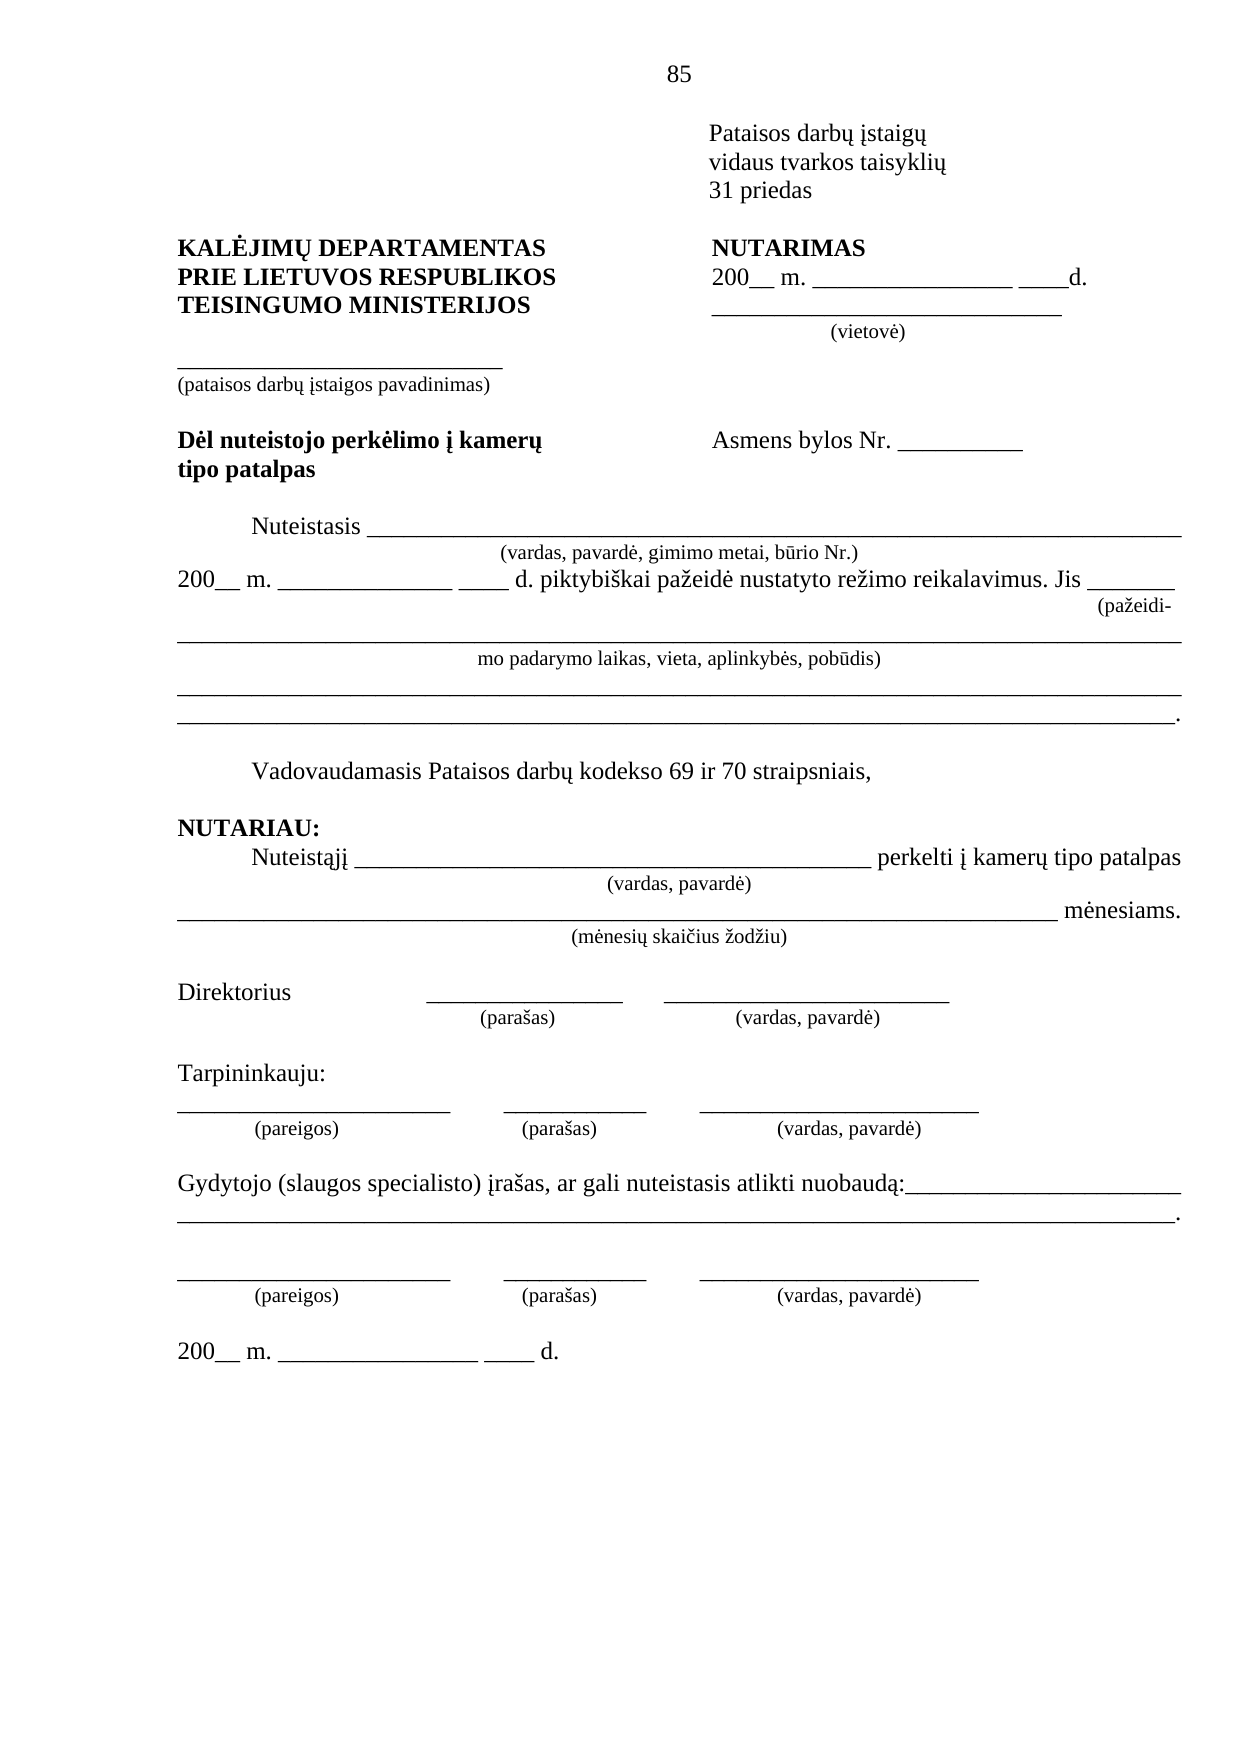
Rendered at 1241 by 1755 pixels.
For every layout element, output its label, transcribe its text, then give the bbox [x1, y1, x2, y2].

text Direktorius [177, 977, 1181, 1005]
text Nuteistasis [177, 511, 1181, 540]
text (pareigos) (parašas) (vardas, pavardė) [177, 1116, 1181, 1140]
text . [177, 698, 1181, 727]
text PRIE LIETUVOS RESPUBLIKOS 200__ m. ________________ ____d. [177, 262, 1181, 291]
text (vietovė) [177, 319, 1181, 343]
text (pataisos darbų įstaigos pavadinimas) [177, 372, 1181, 396]
text Tarpininkauju: [177, 1058, 1181, 1087]
text (pažeidi- [177, 593, 1181, 617]
text KALĖJIMŲ DEPARTAMENTAS NUTARIMAS [177, 233, 1181, 262]
text 200__ m. ____ d. piktybiškai pažeidė nustatyto režimo reikalavimus. Jis _______ [177, 564, 1181, 593]
text Vadovaudamasis Pataisos darbų kodekso 69 ir 70 straipsniais, [177, 756, 1181, 785]
text __________________________ [177, 343, 1181, 372]
text (vardas, pavardė, gimimo metai, būrio Nr.) [177, 540, 1181, 564]
text TEISINGUMO MINISTERIJOS ____________________________ [177, 291, 1181, 319]
text mėnesiams. [177, 895, 1181, 924]
text 200__ m. ________________ ____ d. [177, 1336, 1181, 1365]
text Dėl nuteistojo perkėlimo į kamerų Asmens bylos Nr. __________ [177, 425, 1181, 454]
text (pareigos) (parašas) (vardas, pavardė) [177, 1283, 1181, 1307]
text vidaus tvarkos taisyklių [177, 147, 1181, 176]
text Gydytojo (slaugos specialisto) įrašas, ar gali nuteistasis atlikti nuobaudą: [177, 1168, 1181, 1197]
text (vardas, pavardė) [177, 871, 1181, 895]
text 31 priedas [177, 176, 1181, 204]
text Nuteistąjį perkelti į kamerų tipo patalpas [177, 842, 1181, 871]
text (mėnesių skaičius žodžiu) [177, 924, 1181, 948]
text mo padarymo laikas, vieta, aplinkybės, pobūdis) [177, 646, 1181, 670]
text Pataisos darbų įstaigų [709, 118, 1181, 147]
text (parašas) (vardas, pavardė) [177, 1005, 1181, 1029]
text tipo patalpas [177, 454, 1181, 482]
text NUTARIAU: [177, 813, 1181, 842]
text . [177, 1197, 1181, 1226]
